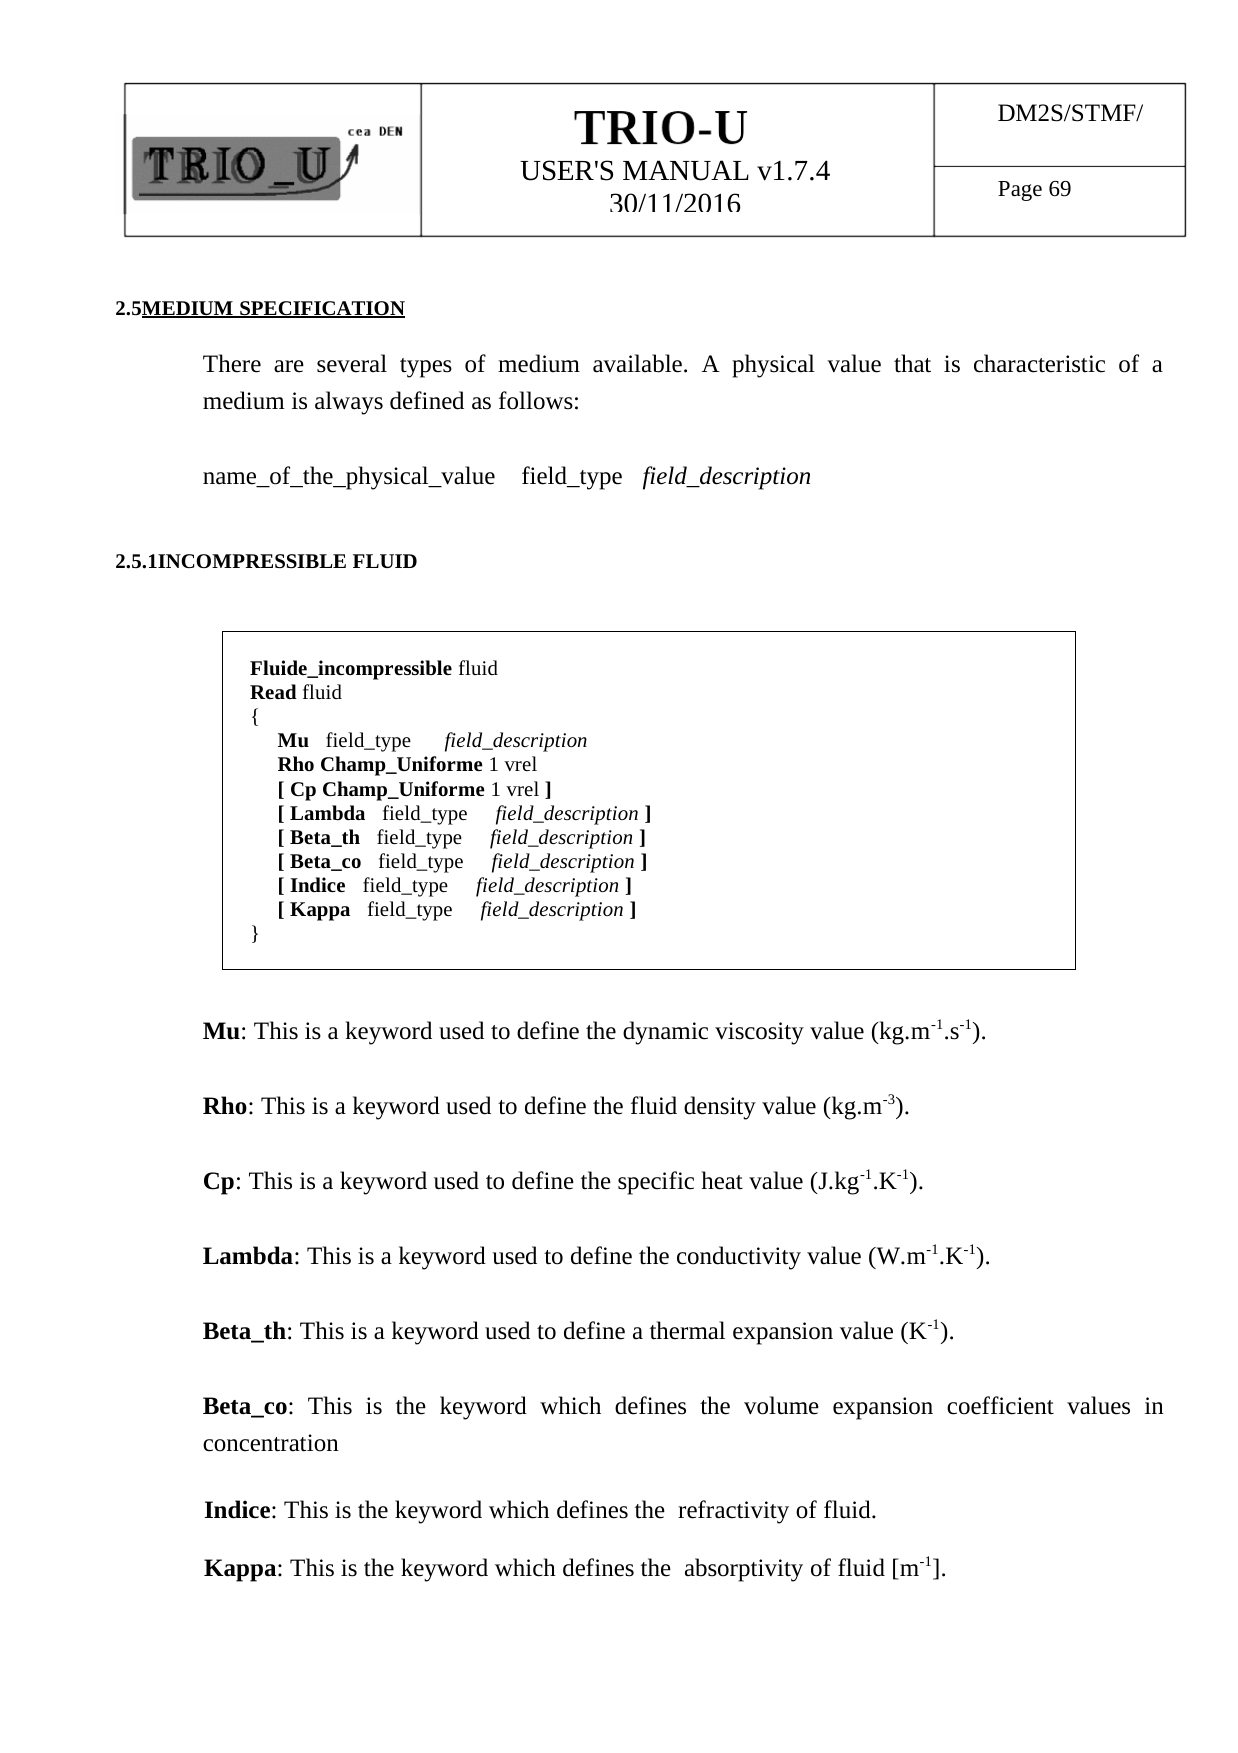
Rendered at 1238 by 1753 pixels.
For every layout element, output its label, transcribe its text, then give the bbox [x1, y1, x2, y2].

subtitle MEDIUM SPECIFICATION [115, 295, 1164, 319]
subtitle INCOMPRESSIBLE FLUID [115, 548, 1164, 573]
text Mu: This is a keyword used to define the dynamic viscosity value (kg.m-1.s-1). [203, 1007, 1165, 1045]
text There are several types of medium available. A physical value that is characteristic of a medium is always defined as follows: [203, 340, 1165, 415]
text Cp: This is a keyword used to define the specific heat value (J.kg-1.K-1). [203, 1157, 1165, 1195]
text Indice: This is the keyword which defines the refractivity of fluid. [204, 1495, 1196, 1524]
text Lambda: This is a keyword used to define the conductivity value (W.m-1.K-1). [203, 1232, 1165, 1270]
table_header Fluide_incompressible fluid Read fluid { Mu field_type field_description Rho Champ_Uniforme 1 vrel [ Cp Champ_Uniforme 1 vrel ] [ Lambda field_type field_description ] [ Beta_th field_type field_description ] [ Beta_co field_type field_description ] [ Indice field_type field_description ] [ Kappa field_type field_description ] } [223, 632, 1075, 969]
text Beta_th: This is a keyword used to define a thermal expansion value (K-1). [203, 1307, 1165, 1345]
text name_of_the_physical_value field_type field_description [203, 453, 1165, 490]
text Rho: This is a keyword used to define the fluid density value (kg.m-3). [203, 1082, 1165, 1120]
text Beta_co: This is the keyword which defines the volume expansion coefficient values in concentration [203, 1382, 1165, 1457]
text Kappa: This is the keyword which defines the absorptivity of fluid [m-1]. [204, 1553, 1196, 1582]
